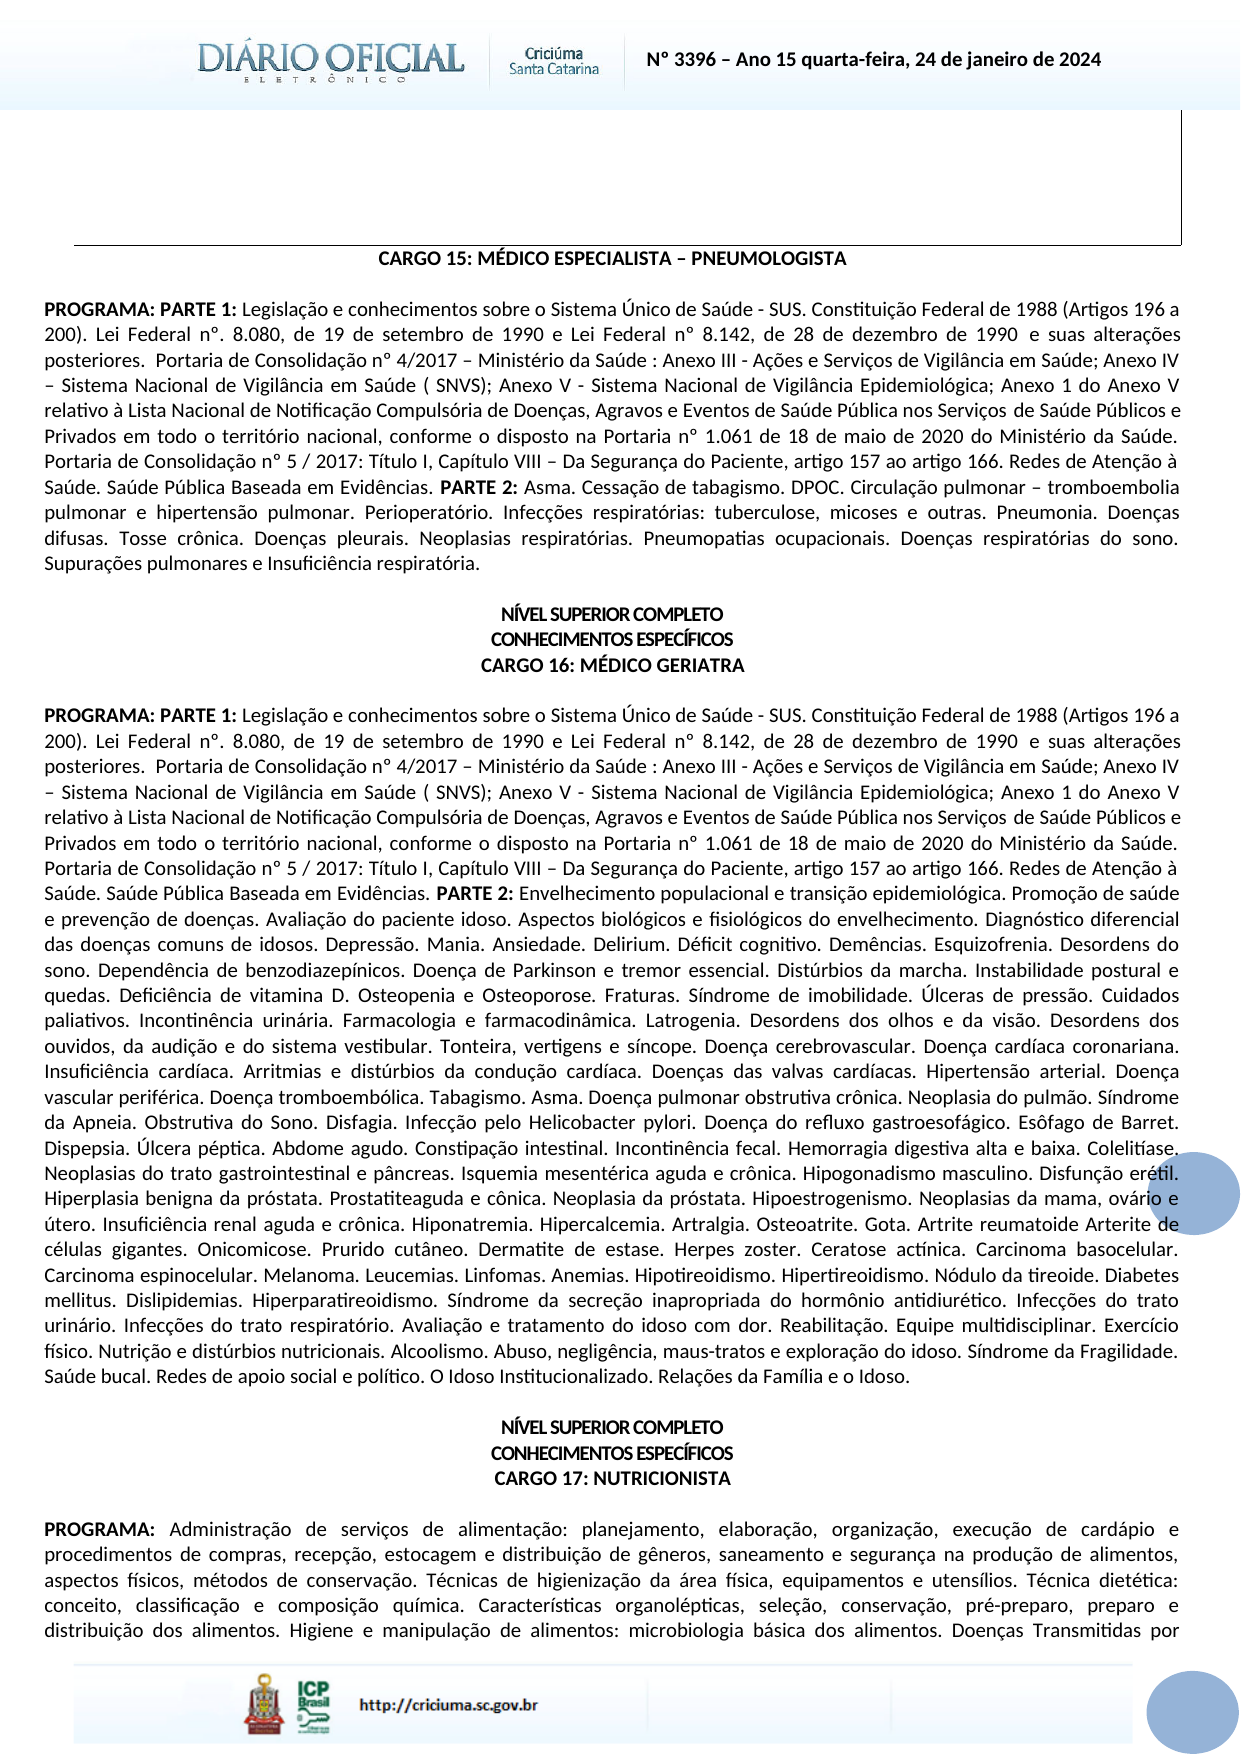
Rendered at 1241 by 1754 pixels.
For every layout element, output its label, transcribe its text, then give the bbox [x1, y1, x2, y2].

text CARGO 17: NUTRICIONISTA [44, 1465, 1181, 1491]
text NÍVEL SUPERIOR COMPLETO [44, 1414, 1181, 1440]
text PROGRAMA: PARTE 1: Legislação e conhecimentos sobre o Sistema Único de Saúde - SUS. Constituição Federal de 1988 (Artigos 196 a 200). Lei Federal nº. 8.080, de 19 de setembro de 1990 e Lei Federal nº 8.142, de 28 de dezembro de 1990 e suas alterações posteriores. Portaria de Consolidação nº 4/2017 – Ministério da Saúde : Anexo III - Ações e Serviços de Vigilância em Saúde; Anexo IV – Sistema Nacional de Vigilância em Saúde ( SNVS); Anexo V - Sistema Nacional de Vigilância Epidemiológica; Anexo 1 do Anexo V relativo à Lista Nacional de Notificação Compulsória de Doenças, Agravos e Eventos de Saúde Pública nos Serviços de Saúde Públicos e Privados em todo o território nacional, conforme o disposto na Portaria nº 1.061 de 18 de maio de 2020 do Ministério da Saúde. Portaria de Consolidação nº 5 / 2017: Título I, Capítulo VIII – Da Segurança do Paciente, artigo 157 ao artigo 166. Redes de Atenção à Saúde. Saúde Pública Baseada em Evidências. PARTE 2: Envelhecimento populacional e transição epidemiológica. Promoção de saúde e prevenção de doenças. Avaliação do paciente idoso. Aspectos biológicos e fisiológicos do envelhecimento. Diagnóstico diferencial das doenças comuns de idosos. Depressão. Mania. Ansiedade. Delirium. Déficit cognitivo. Demências. Esquizofrenia. Desordens do sono. Dependência de benzodiazepínicos. Doença de Parkinson e tremor essencial. Distúrbios da marcha. Instabilidade postural e quedas. Deficiência de vitamina D. Osteopenia e Osteoporose. Fraturas. Síndrome de imobilidade. Úlceras de pressão. Cuidados paliativos. Incontinência urinária. Farmacologia e farmacodinâmica. Latrogenia. Desordens dos olhos e da visão. Desordens dos ouvidos, da audição e do sistema vestibular. Tonteira, vertigens e síncope. Doença cerebrovascular. Doença cardíaca coronariana. Insuficiência cardíaca. Arritmias e distúrbios da condução cardíaca. Doenças das valvas cardíacas. Hipertensão arterial. Doença vascular periférica. Doença tromboembólica. Tabagismo. Asma. Doença pulmonar obstrutiva crônica. Neoplasia do pulmão. Síndrome da Apneia. Obstrutiva do Sono. Disfagia. Infecção pelo Helicobacter pylori. Doença do refluxo gastroesofágico. Esôfago de Barret. Dispepsia. Úlcera péptica. Abdome agudo. Constipação intestinal. Incontinência fecal. Hemorragia digestiva alta e baixa. Colelitíase. Neoplasias do trato gastrointestinal e pâncreas. Isquemia mesentérica aguda e crônica. Hipogonadismo masculino. Disfunção erétil. Hiperplasia benigna da próstata. Prostatiteaguda e cônica. Neoplasia da próstata. Hipoestrogenismo. Neoplasias da mama, ovário e útero. Insuficiência renal aguda e crônica. Hiponatremia. Hipercalcemia. Artralgia. Osteoatrite. Gota. Artrite reumatoide Arterite de células gigantes. Onicomicose. Prurido cutâneo. Dermatite de estase. Herpes zoster. Ceratose actínica. Carcinoma basocelular. Carcinoma espinocelular. Melanoma. Leucemias. Linfomas. Anemias. Hipotireoidismo. Hipertireoidismo. Nódulo da tireoide. Diabetes mellitus. Dislipidemias. Hiperparatireoidismo. Síndrome da secreção inapropriada do hormônio antidiurético. Infecções do trato urinário. Infecções do trato respiratório. Avaliação e tratamento do idoso com dor. Reabilitação. Equipe multidisciplinar. Exercício físico. Nutrição e distúrbios nutricionais. Alcoolismo. Abuso, negligência, maus-tratos e exploração do idoso. Síndrome da Fragilidade. Saúde bucal. Redes de apoio social e político. O Idoso Institucionalizado. Relações da Família e o Idoso. [44, 703, 1181, 1389]
text CONHECIMENTOS ESPECÍFICOS [44, 626, 1181, 652]
text CONHECIMENTOS ESPECÍFICOS [44, 1440, 1181, 1465]
text NÍVEL SUPERIOR COMPLETO [44, 601, 1181, 626]
text CARGO 16: MÉDICO GERIATRA [44, 652, 1181, 677]
text PROGRAMA: Administração de serviços de alimentação: planejamento, elaboração, organização, execução de cardápio e procedimentos de compras, recepção, estocagem e distribuição de gêneros, saneamento e segurança na produção de alimentos, aspectos físicos, métodos de conservação. Técnicas de higienização da área física, equipamentos e utensílios. Técnica dietética: conceito, classificação e composição química. Características organolépticas, seleção, conservação, pré-preparo, preparo e distribuição dos alimentos. Higiene e manipulação de alimentos: microbiologia básica dos alimentos. Doenças Transmitidas por [44, 1516, 1181, 1643]
text CARGO 15: MÉDICO ESPECIALISTA – PNEUMOLOGISTA [44, 245, 1181, 271]
text PROGRAMA: PARTE 1: Legislação e conhecimentos sobre o Sistema Único de Saúde - SUS. Constituição Federal de 1988 (Artigos 196 a 200). Lei Federal nº. 8.080, de 19 de setembro de 1990 e Lei Federal nº 8.142, de 28 de dezembro de 1990 e suas alterações posteriores. Portaria de Consolidação nº 4/2017 – Ministério da Saúde : Anexo III - Ações e Serviços de Vigilância em Saúde; Anexo IV – Sistema Nacional de Vigilância em Saúde ( SNVS); Anexo V - Sistema Nacional de Vigilância Epidemiológica; Anexo 1 do Anexo V relativo à Lista Nacional de Notificação Compulsória de Doenças, Agravos e Eventos de Saúde Pública nos Serviços de Saúde Públicos e Privados em todo o território nacional, conforme o disposto na Portaria nº 1.061 de 18 de maio de 2020 do Ministério da Saúde. Portaria de Consolidação nº 5 / 2017: Título I, Capítulo VIII – Da Segurança do Paciente, artigo 157 ao artigo 166. Redes de Atenção à Saúde. Saúde Pública Baseada em Evidências. PARTE 2: Asma. Cessação de tabagismo. DPOC. Circulação pulmonar – tromboembolia pulmonar e hipertensão pulmonar. Perioperatório. Infecções respiratórias: tuberculose, micoses e outras. Pneumonia. Doenças difusas. Tosse crônica. Doenças pleurais. Neoplasias respiratórias. Pneumopatias ocupacionais. Doenças respiratórias do sono. Supurações pulmonares e Insuficiência respiratória. [44, 296, 1181, 576]
